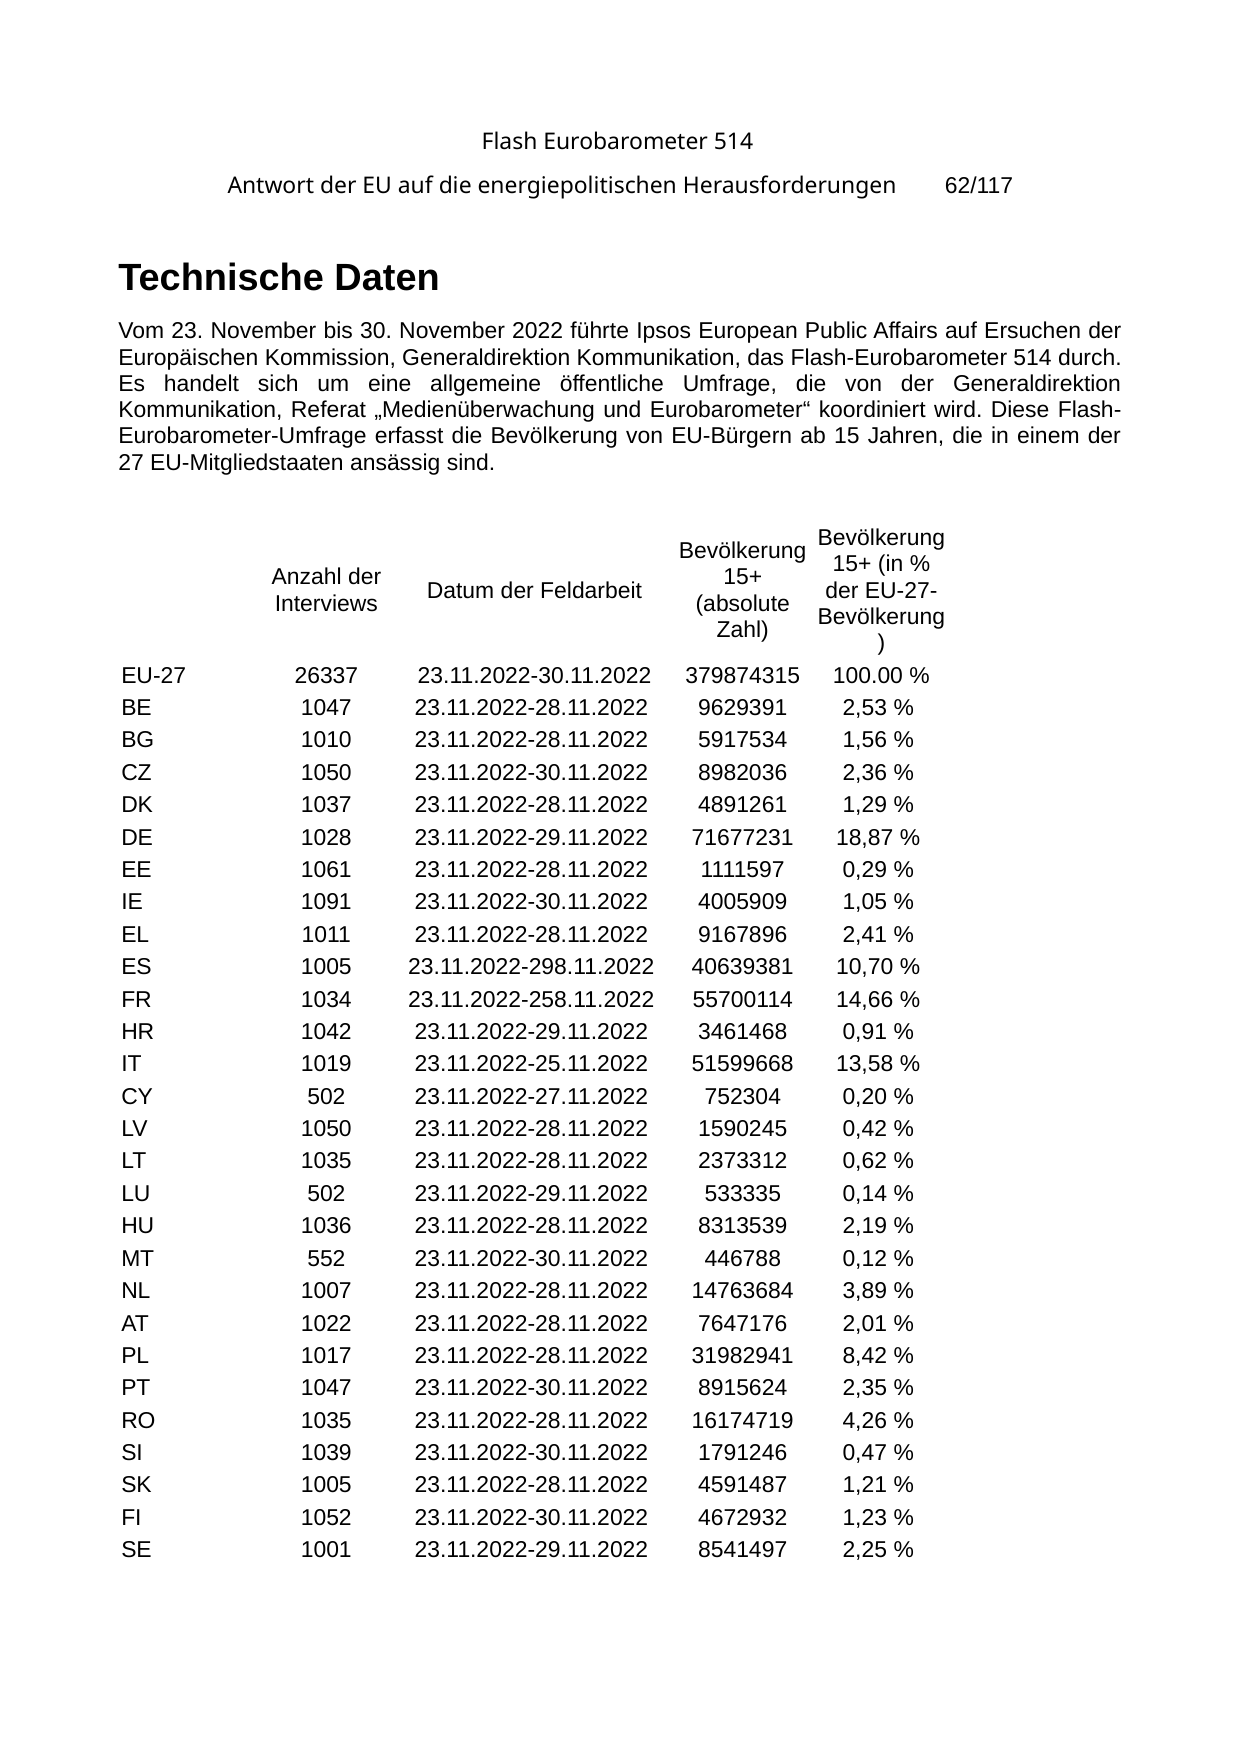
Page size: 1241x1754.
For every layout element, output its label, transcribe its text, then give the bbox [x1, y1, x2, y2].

table_cell 23.11.2022-29.11.2022 [395, 1533, 673, 1566]
table_cell 1022 [257, 1306, 395, 1339]
table_cell 552 [257, 1242, 395, 1274]
table_cell RO [118, 1404, 257, 1436]
table_cell 1037 [257, 788, 395, 821]
table_cell AT [118, 1306, 257, 1339]
table_cell 1052 [257, 1501, 395, 1533]
table_cell 5917534 [673, 723, 812, 756]
table_cell 4672932 [673, 1501, 812, 1533]
table_cell 23.11.2022-30.11.2022 [395, 756, 673, 788]
table_cell 1791246 [673, 1436, 812, 1468]
table_cell EL [118, 918, 257, 950]
table_cell 16174719 [673, 1404, 812, 1436]
table_cell 502 [257, 1080, 395, 1112]
table_cell 2,01 % [812, 1306, 950, 1339]
table_cell 1091 [257, 885, 395, 918]
table_cell 23.11.2022-28.11.2022 [395, 1339, 673, 1371]
table_cell 4591487 [673, 1469, 812, 1501]
table_cell 1050 [257, 756, 395, 788]
table_cell 2,35 % [812, 1371, 950, 1404]
table_cell 23.11.2022-28.11.2022 [395, 1112, 673, 1144]
table_cell 55700114 [673, 983, 812, 1015]
table_cell 1005 [257, 950, 395, 982]
table_cell PL [118, 1339, 257, 1371]
table_cell 1042 [257, 1015, 395, 1047]
table_header Anzahl der Interviews [257, 521, 395, 658]
table_cell 1001 [257, 1533, 395, 1566]
table_cell SK [118, 1469, 257, 1501]
table_cell EE [118, 853, 257, 885]
table_header Datum der Feldarbeit [395, 521, 673, 658]
table_cell 23.11.2022-28.11.2022 [395, 1274, 673, 1306]
table_cell 1050 [257, 1112, 395, 1144]
table_cell 1034 [257, 983, 395, 1015]
table_cell 8982036 [673, 756, 812, 788]
table_cell 0,42 % [812, 1112, 950, 1144]
table_cell 1028 [257, 821, 395, 853]
table_cell 18,87 % [812, 821, 950, 853]
table_cell IT [118, 1047, 257, 1080]
table_cell SE [118, 1533, 257, 1566]
table_cell 23.11.2022-25.11.2022 [395, 1047, 673, 1080]
table_cell 1010 [257, 723, 395, 756]
table_cell 31982941 [673, 1339, 812, 1371]
table_cell 8915624 [673, 1371, 812, 1404]
table_cell 0,12 % [812, 1242, 950, 1274]
table_cell 4005909 [673, 885, 812, 918]
table_cell 0,29 % [812, 853, 950, 885]
table_cell 23.11.2022-28.11.2022 [395, 1145, 673, 1177]
table_cell 51599668 [673, 1047, 812, 1080]
table_cell CZ [118, 756, 257, 788]
table_cell 1,05 % [812, 885, 950, 918]
table_cell BE [118, 691, 257, 723]
table_cell 8313539 [673, 1209, 812, 1242]
table_cell 23.11.2022-28.11.2022 [395, 1306, 673, 1339]
table_cell 8541497 [673, 1533, 812, 1566]
table_cell 23.11.2022-28.11.2022 [395, 1469, 673, 1501]
table_cell FI [118, 1501, 257, 1533]
table_cell EU-27 [118, 659, 257, 691]
table_cell 23.11.2022-27.11.2022 [395, 1080, 673, 1112]
table_cell 1,21 % [812, 1469, 950, 1501]
table_cell 26337 [257, 659, 395, 691]
table_cell 23.11.2022-298.11.2022 [395, 950, 673, 982]
table_cell 3461468 [673, 1015, 812, 1047]
table_cell 23.11.2022-29.11.2022 [395, 821, 673, 853]
table_cell 13,58 % [812, 1047, 950, 1080]
table_cell 1007 [257, 1274, 395, 1306]
table_cell 23.11.2022-258.11.2022 [395, 983, 673, 1015]
table_cell 1019 [257, 1047, 395, 1080]
table_cell 23.11.2022-30.11.2022 [395, 885, 673, 918]
table_cell 8,42 % [812, 1339, 950, 1371]
table_cell 14,66 % [812, 983, 950, 1015]
table_cell 23.11.2022-30.11.2022 [395, 1501, 673, 1533]
table_cell ES [118, 950, 257, 982]
text Vom 23. November bis 30. November 2022 führte Ipsos European Public Affairs auf Ersuchen der Europäischen Kommission, Generaldirektion Kommunikation, das Flash-Eurobarometer 514 durch. Es handelt sich um eine allgemeine öffentliche Umfrage, die von der Generaldirektion Kommunikation, Referat „Medienüberwachung und Eurobarometer“ koordiniert wird. Diese Flash-Eurobarometer-Umfrage erfasst die Bevölkerung von EU-Bürgern ab 15 Jahren, die in einem der 27 EU-Mitgliedstaaten ansässig sind. [118, 317, 1122, 475]
table_cell HU [118, 1209, 257, 1242]
table_cell 1590245 [673, 1112, 812, 1144]
table_cell 1111597 [673, 853, 812, 885]
table_cell 1039 [257, 1436, 395, 1468]
table_cell 23.11.2022-30.11.2022 [395, 1242, 673, 1274]
table_cell 10,70 % [812, 950, 950, 982]
table_cell 0,91 % [812, 1015, 950, 1047]
table_cell 1047 [257, 691, 395, 723]
table_cell 23.11.2022-28.11.2022 [395, 1209, 673, 1242]
table_cell IE [118, 885, 257, 918]
table_cell 23.11.2022-28.11.2022 [395, 788, 673, 821]
table_cell 533335 [673, 1177, 812, 1209]
subtitle Technische Daten [118, 254, 1122, 298]
table_cell 1,29 % [812, 788, 950, 821]
table_cell 446788 [673, 1242, 812, 1274]
table_cell 1011 [257, 918, 395, 950]
table_cell 4,26 % [812, 1404, 950, 1436]
table_cell 752304 [673, 1080, 812, 1112]
table_cell NL [118, 1274, 257, 1306]
table_cell 40639381 [673, 950, 812, 982]
table_cell PT [118, 1371, 257, 1404]
table_cell CY [118, 1080, 257, 1112]
table_cell 0,62 % [812, 1145, 950, 1177]
table_cell DE [118, 821, 257, 853]
table_cell 2,19 % [812, 1209, 950, 1242]
table_cell HR [118, 1015, 257, 1047]
table_cell 23.11.2022-29.11.2022 [395, 1177, 673, 1209]
table_cell 23.11.2022-30.11.2022 [395, 1371, 673, 1404]
table_cell 0,20 % [812, 1080, 950, 1112]
table_header Bevölkerung 15+ (in % der EU-27-Bevölkerung) [812, 521, 950, 658]
table_cell LT [118, 1145, 257, 1177]
table_cell 2373312 [673, 1145, 812, 1177]
table_cell 1047 [257, 1371, 395, 1404]
table_cell 23.11.2022-30.11.2022 [395, 1436, 673, 1468]
table_cell 2,53 % [812, 691, 950, 723]
table_cell 1017 [257, 1339, 395, 1371]
table_cell DK [118, 788, 257, 821]
table_cell 2,41 % [812, 918, 950, 950]
table_cell LV [118, 1112, 257, 1144]
table_cell 100,00 % [812, 659, 950, 691]
table_cell 0,14 % [812, 1177, 950, 1209]
table_cell 4891261 [673, 788, 812, 821]
table_cell 7647176 [673, 1306, 812, 1339]
table_cell 23.11.2022-28.11.2022 [395, 853, 673, 885]
table_cell 1,23 % [812, 1501, 950, 1533]
table_cell 0,47 % [812, 1436, 950, 1468]
table_cell 3,89 % [812, 1274, 950, 1306]
table_cell LU [118, 1177, 257, 1209]
table_cell 1,56 % [812, 723, 950, 756]
table_cell 23.11.2022-28.11.2022 [395, 723, 673, 756]
table_cell 502 [257, 1177, 395, 1209]
table_cell 23.11.2022-28.11.2022 [395, 918, 673, 950]
table_cell MT [118, 1242, 257, 1274]
table_cell 9167896 [673, 918, 812, 950]
table_cell SI [118, 1436, 257, 1468]
table_cell 2,25 % [812, 1533, 950, 1566]
table_header [118, 521, 257, 658]
table_cell 1035 [257, 1145, 395, 1177]
table_cell 23.11.2022-29.11.2022 [395, 1015, 673, 1047]
table_cell 14763684 [673, 1274, 812, 1306]
table_cell 23.11.2022-28.11.2022 [395, 691, 673, 723]
table_cell 2,36 % [812, 756, 950, 788]
table_cell FR [118, 983, 257, 1015]
table_cell 1061 [257, 853, 395, 885]
table_cell 71677231 [673, 821, 812, 853]
table_header Bevölkerung 15+ (absolute Zahl) [673, 521, 812, 658]
table_cell 379874315 [673, 659, 812, 691]
table_cell 23.11.2022-28.11.2022 [395, 1404, 673, 1436]
table_cell 1036 [257, 1209, 395, 1242]
table_cell 1005 [257, 1469, 395, 1501]
table_cell 1035 [257, 1404, 395, 1436]
table_cell 9629391 [673, 691, 812, 723]
table_cell 23.11.2022-30.11.2022 [395, 659, 673, 691]
table_cell BG [118, 723, 257, 756]
